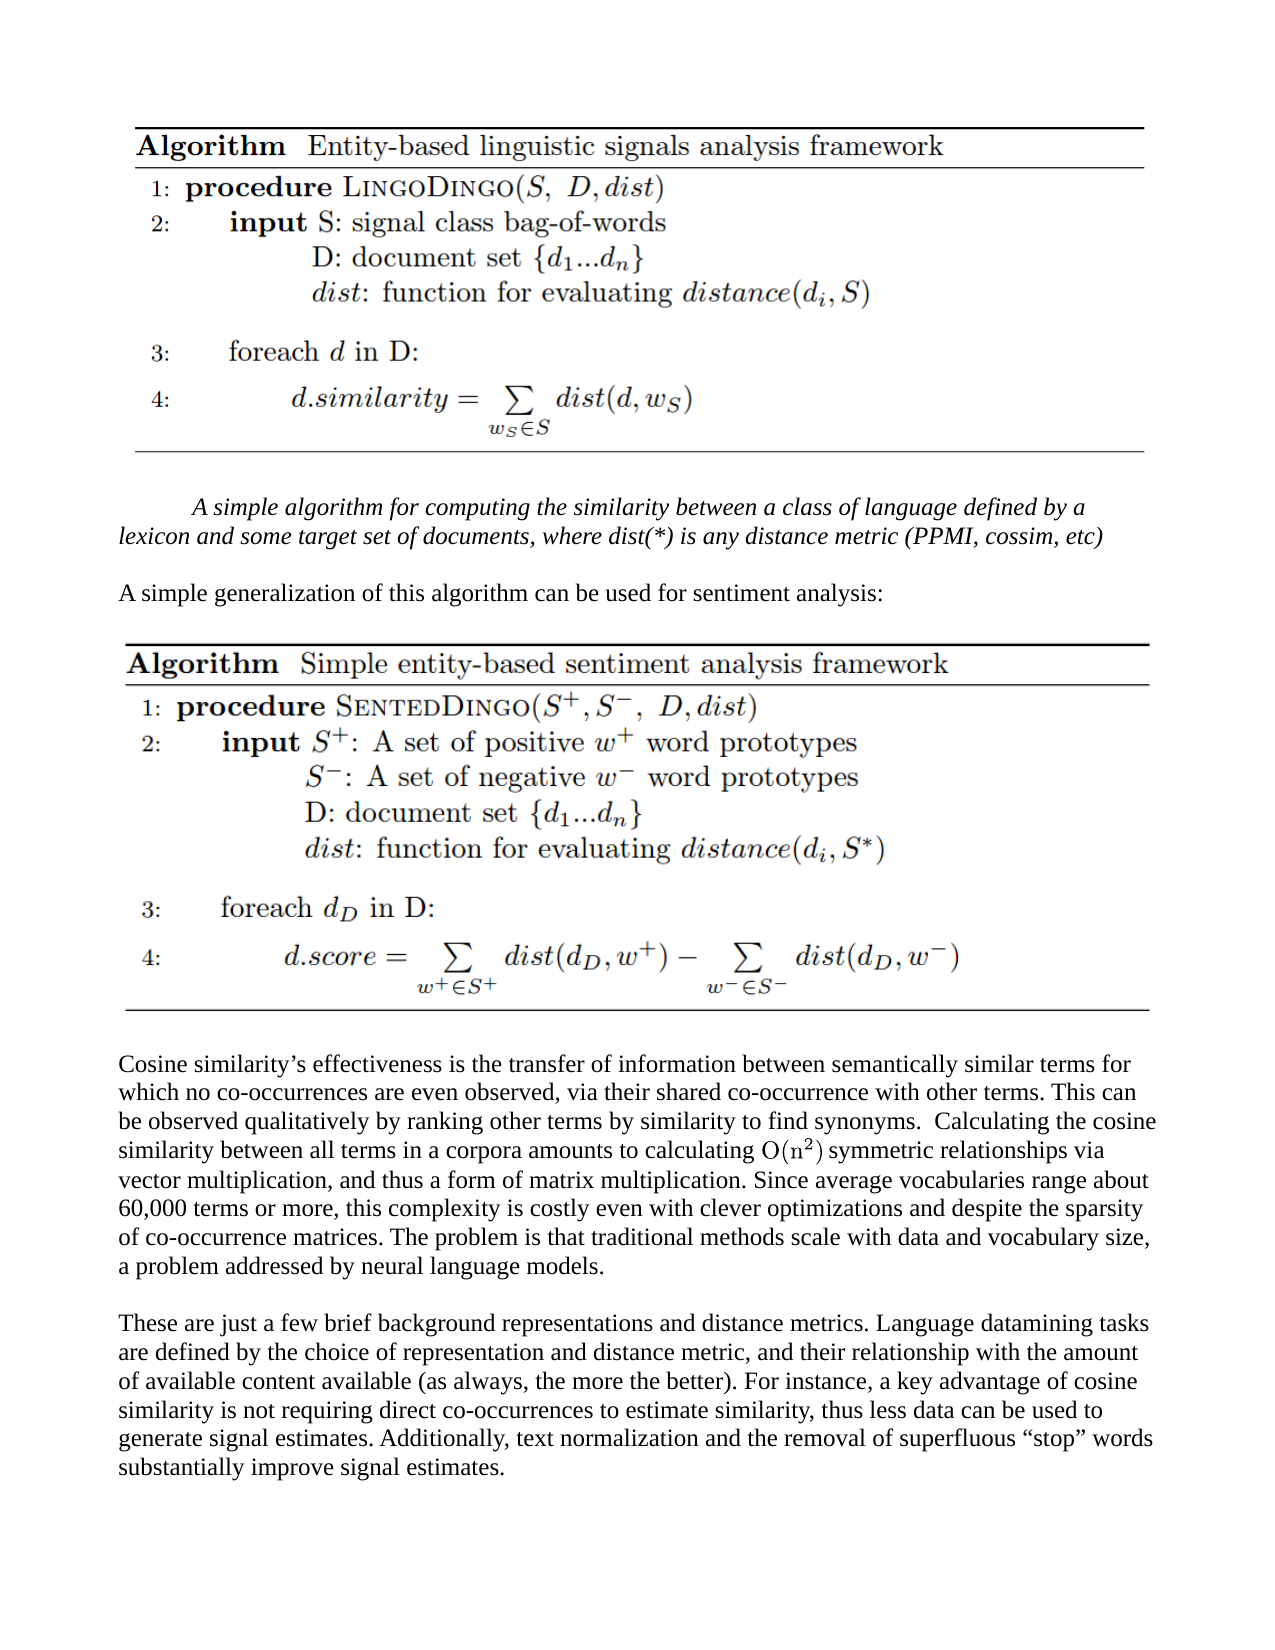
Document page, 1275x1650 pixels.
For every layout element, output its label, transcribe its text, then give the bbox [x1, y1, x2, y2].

text These are just a few brief background representations and distance metrics. Language datamining tasks are defined by the choice of representation and distance metric, and their relationship with the amount of available content available (as always, the more the better). For instance, a key advantage of cosine similarity is not requiring direct co-occurrences to estimate similarity, thus less data can be used to generate signal estimates. Additionally, text normalization and the removal of superfluous “stop” words substantially improve signal estimates. [118, 1308, 1157, 1481]
text A simple algorithm for computing the similarity between a class of language defined by a lexicon and some target set of documents, where dist(*) is any distance metric (PPMI, cossim, etc) [118, 492, 1157, 549]
text Cosine similarity’s effectiveness is the transfer of information between semantically similar terms for which no co-occurrences are even observed, via their shared co-occurrence with other terms. This can be observed qualitatively by ranking other terms by similarity to find synonyms. Calculating the cosine similarity between all terms in a corpora amounts to calculating symmetric relationships via vector multiplication, and thus a form of matrix multiplication. Since average vocabularies range about 60,000 terms or more, this complexity is costly even with clever optimizations and despite the sparsity of co-occurrence matrices. The problem is that traditional methods scale with data and vocabulary size, a problem addressed by neural language models. [118, 1049, 1157, 1280]
picture [118, 118, 1157, 464]
picture [118, 635, 1157, 1020]
text A simple generalization of this algorithm can be used for sentiment analysis: [118, 578, 1157, 607]
